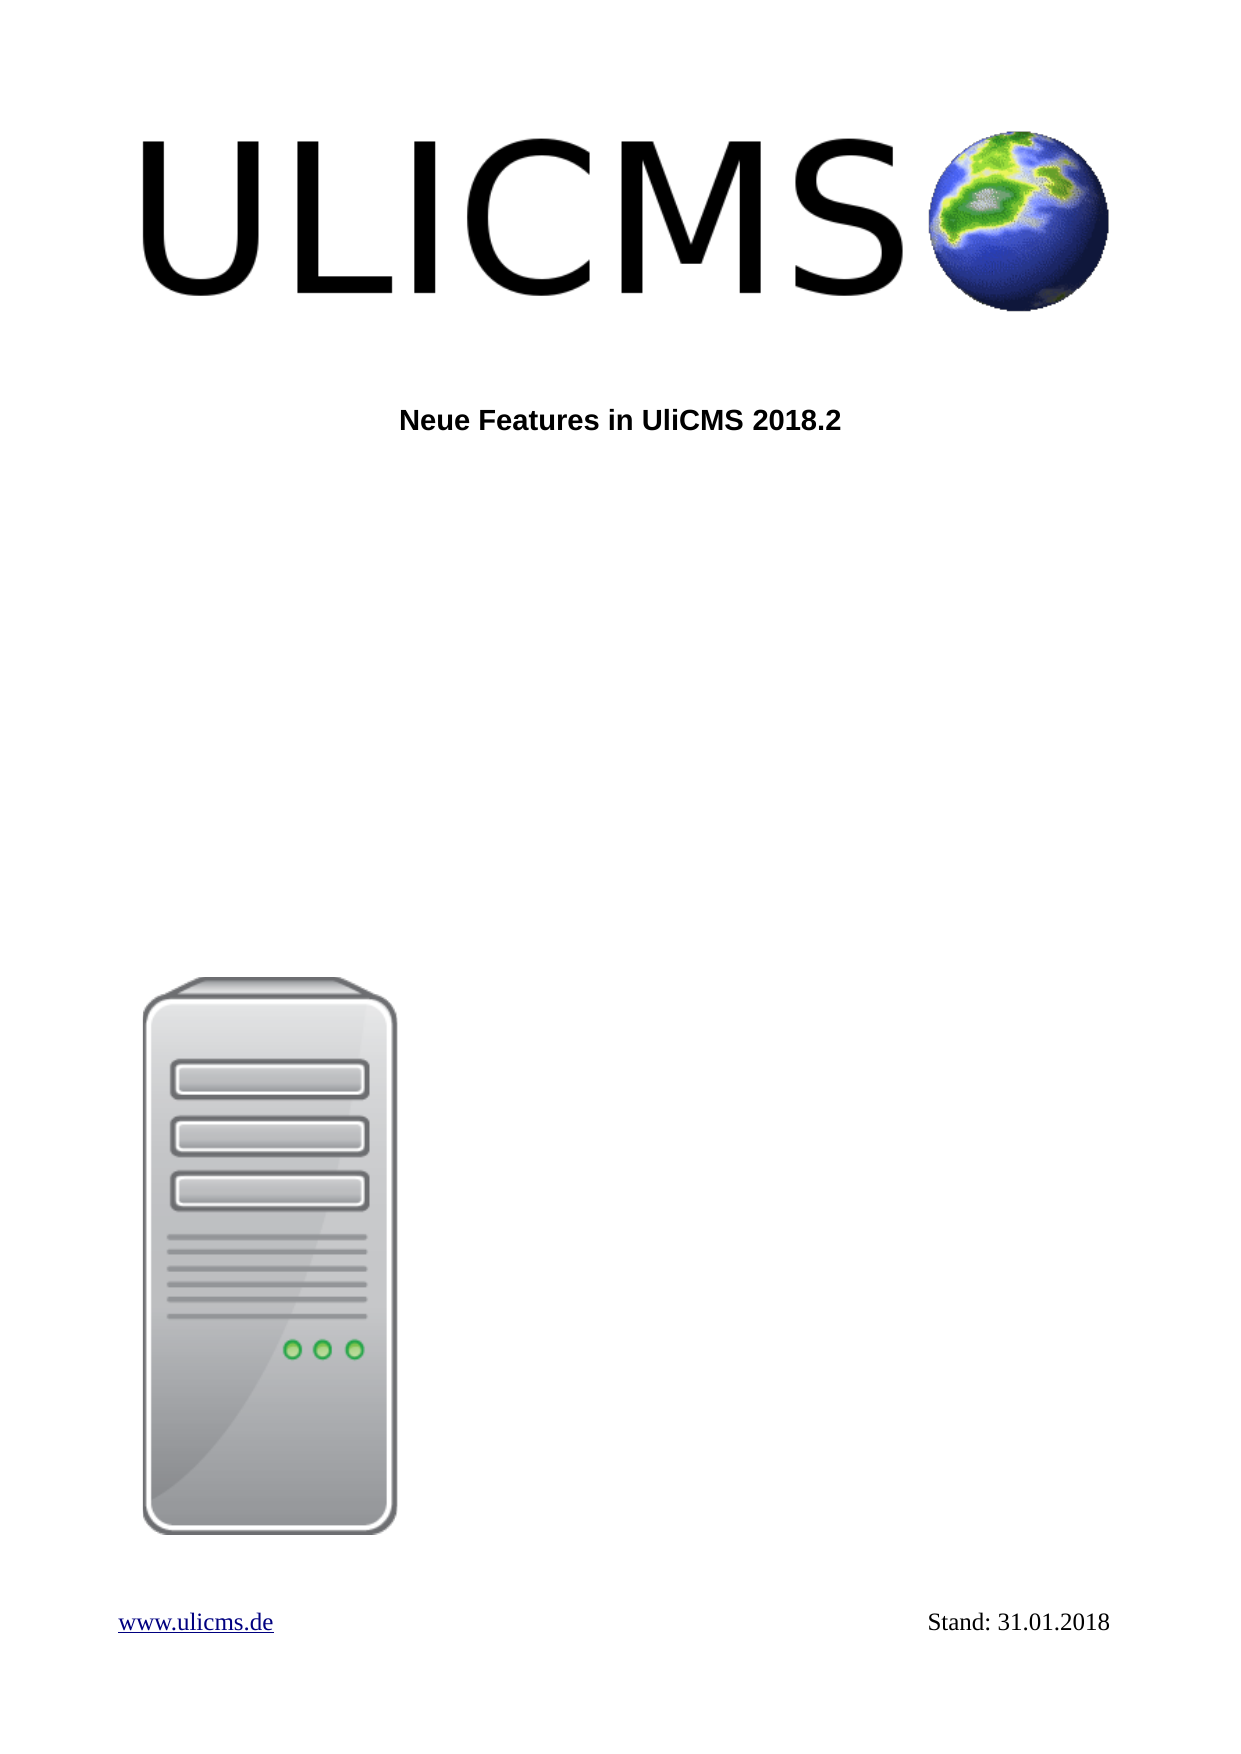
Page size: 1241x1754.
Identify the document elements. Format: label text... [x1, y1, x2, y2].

subtitle Neue Features in UliCMS 2018.2 [118, 403, 1122, 437]
picture [115, 118, 1117, 321]
picture [142, 977, 398, 1535]
